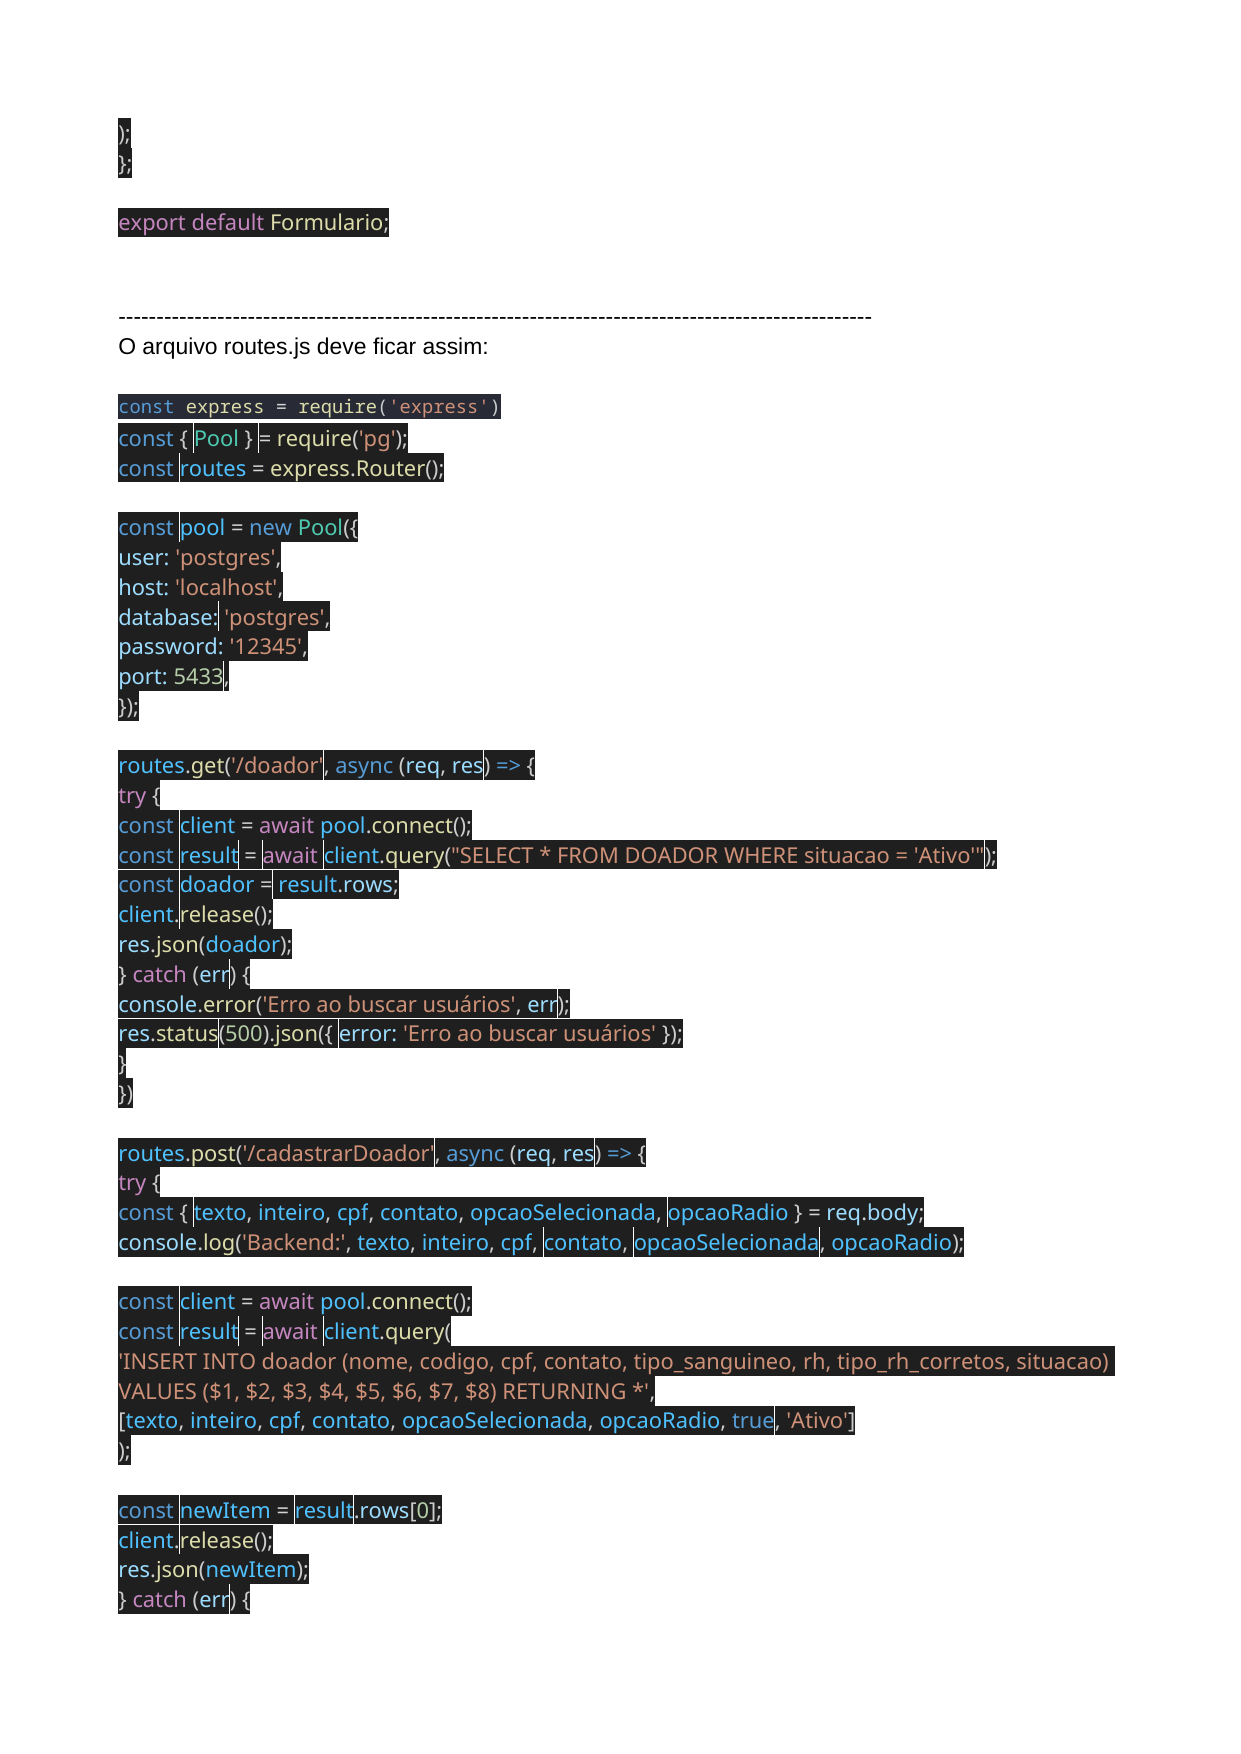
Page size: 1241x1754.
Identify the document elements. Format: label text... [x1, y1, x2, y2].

text res.json(doador); [118, 929, 1122, 959]
text user: 'postgres', [118, 542, 1122, 572]
text const pool = new Pool({ [118, 512, 1122, 542]
text const client = await pool.connect(); [118, 810, 1122, 840]
text const newItem = result.rows[0]; [118, 1495, 1122, 1524]
text const { Pool } = require('pg'); [118, 423, 1122, 453]
text console.log('Backend:', texto, inteiro, cpf, contato, opcaoSelecionada, opcaoRadio); [118, 1227, 1122, 1257]
text [texto, inteiro, cpf, contato, opcaoSelecionada, opcaoRadio, true, 'Ativo'] [118, 1406, 1122, 1435]
text console.error('Erro ao buscar usuários', err); [118, 989, 1122, 1018]
text const client = await pool.connect(); [118, 1286, 1122, 1316]
text const routes = express.Router(); [118, 453, 1122, 482]
text const result = await client.query("SELECT * FROM DOADOR WHERE situacao = 'Ativo'"); [118, 840, 1122, 869]
text const result = await client.query( [118, 1316, 1122, 1346]
text routes.get('/doador', async (req, res) => { [118, 750, 1122, 780]
text O arquivo routes.js deve ficar assim: [118, 333, 1122, 359]
text client.release(); [118, 899, 1122, 929]
text client.release(); [118, 1524, 1122, 1554]
text try { [118, 1167, 1122, 1197]
text database: 'postgres', [118, 601, 1122, 631]
text const express = require('express') [118, 393, 1122, 419]
text routes.post('/cadastrarDoador', async (req, res) => { [118, 1137, 1122, 1167]
text --------------------------------------------------------------------------------------------------- [118, 303, 1122, 329]
text } [118, 1048, 1122, 1078]
text port: 5433, [118, 661, 1122, 691]
text export default Formulario; [118, 207, 1122, 237]
text }); [118, 691, 1122, 721]
text }) [118, 1078, 1122, 1108]
text host: 'localhost', [118, 572, 1122, 601]
text password: '12345', [118, 631, 1122, 661]
text res.status(500).json({ error: 'Erro ao buscar usuários' }); [118, 1018, 1122, 1048]
text ); [118, 118, 1122, 148]
text 'INSERT INTO doador (nome, codigo, cpf, contato, tipo_sanguineo, rh, tipo_rh_corretos, situacao) VALUES ($1, $2, $3, $4, $5, $6, $7, $8) RETURNING *', [118, 1346, 1122, 1406]
text try { [118, 780, 1122, 810]
text ); [118, 1435, 1122, 1465]
text res.json(newItem); [118, 1554, 1122, 1584]
text const doador = result.rows; [118, 869, 1122, 899]
text const { texto, inteiro, cpf, contato, opcaoSelecionada, opcaoRadio } = req.body; [118, 1197, 1122, 1227]
text } catch (err) { [118, 1584, 1122, 1614]
text }; [118, 148, 1122, 178]
text } catch (err) { [118, 959, 1122, 989]
